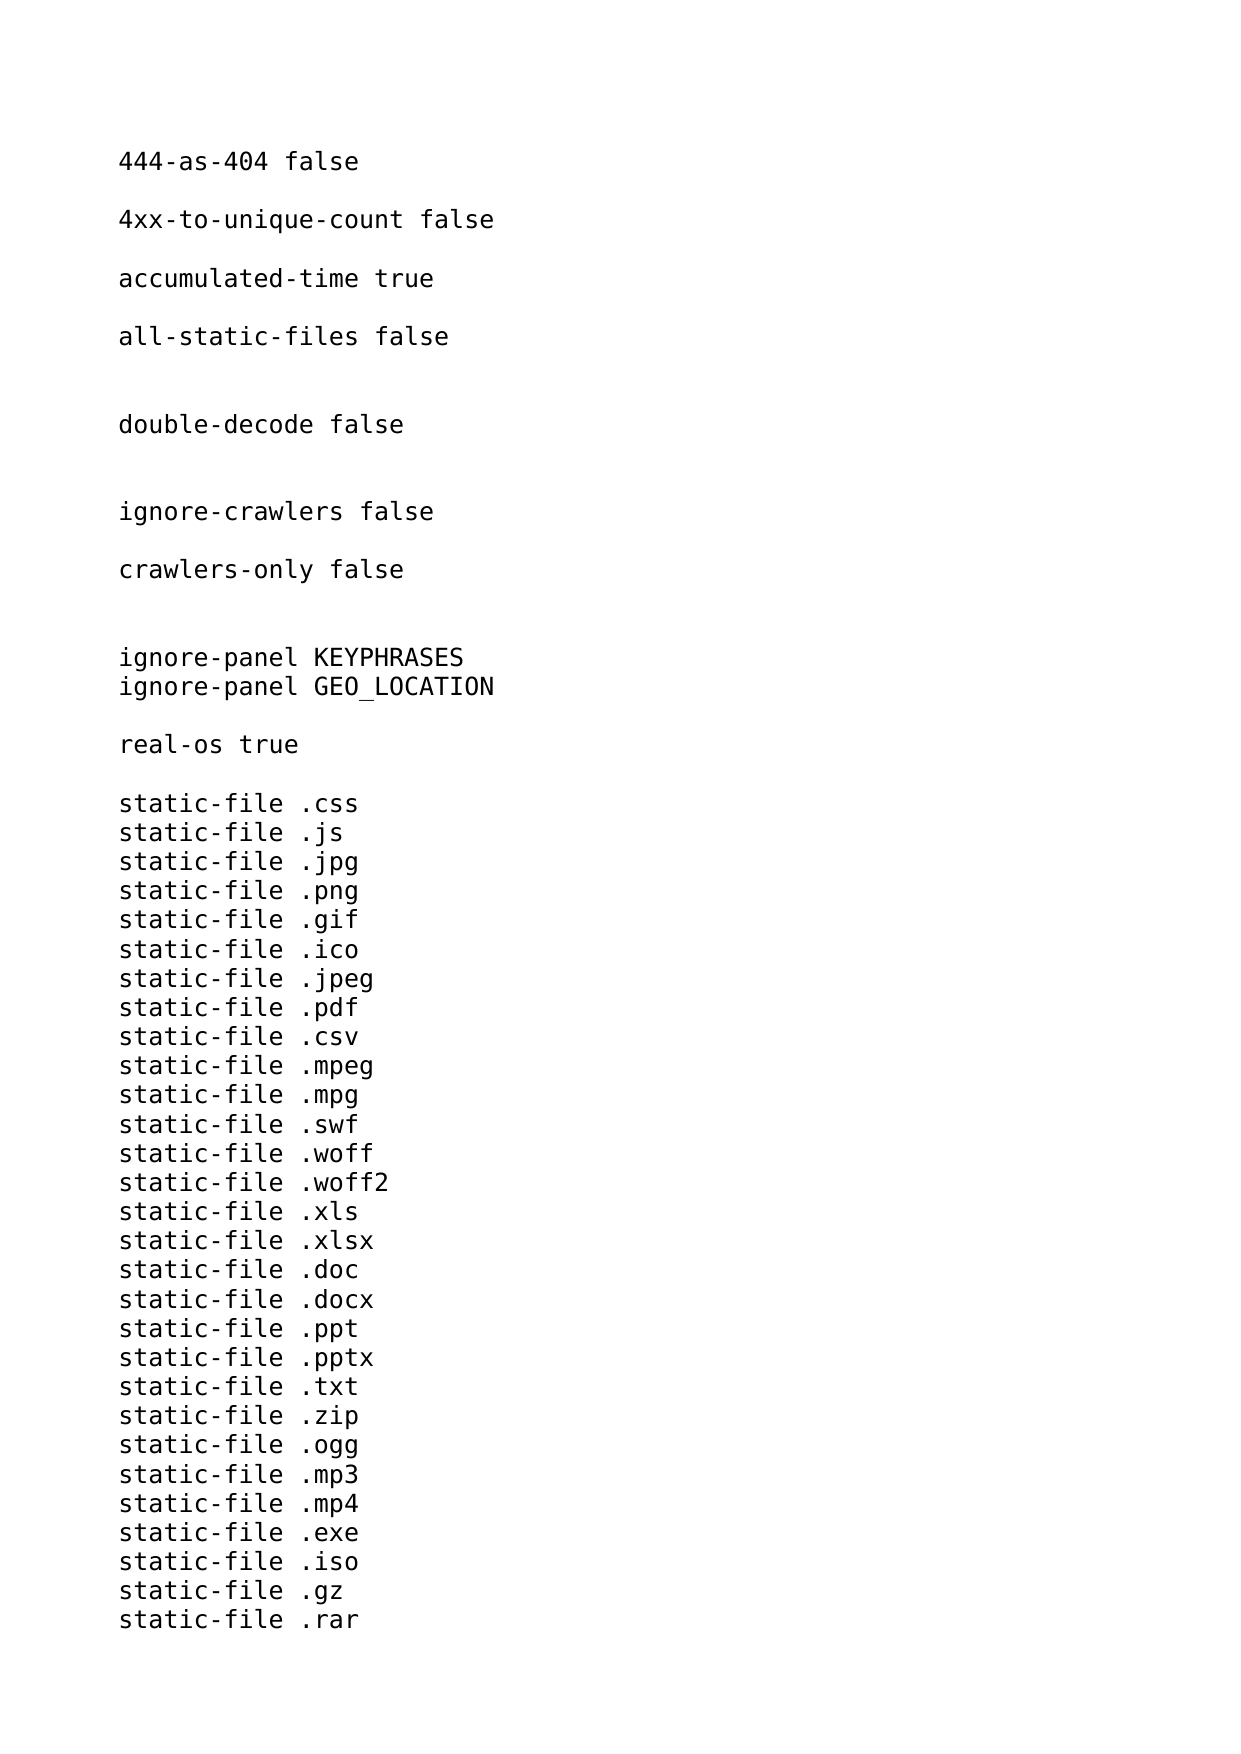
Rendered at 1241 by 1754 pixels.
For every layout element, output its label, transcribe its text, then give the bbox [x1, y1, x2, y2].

text 444-as-404 false 4xx-to-unique-count false accumulated-time true all-static-files false double-decode false ignore-crawlers false crawlers-only false ignore-panel KEYPHRASES ignore-panel GEO_LOCATION real-os true static-file .css static-file .js static-file .jpg static-file .png static-file .gif static-file .ico static-file .jpeg static-file .pdf static-file .csv static-file .mpeg static-file .mpg static-file .swf static-file .woff static-file .woff2 static-file .xls static-file .xlsx static-file .doc static-file .docx static-file .ppt static-file .pptx static-file .txt static-file .zip static-file .ogg static-file .mp3 static-file .mp4 static-file .exe static-file .iso static-file .gz static-file .rar [118, 118, 1122, 1635]
